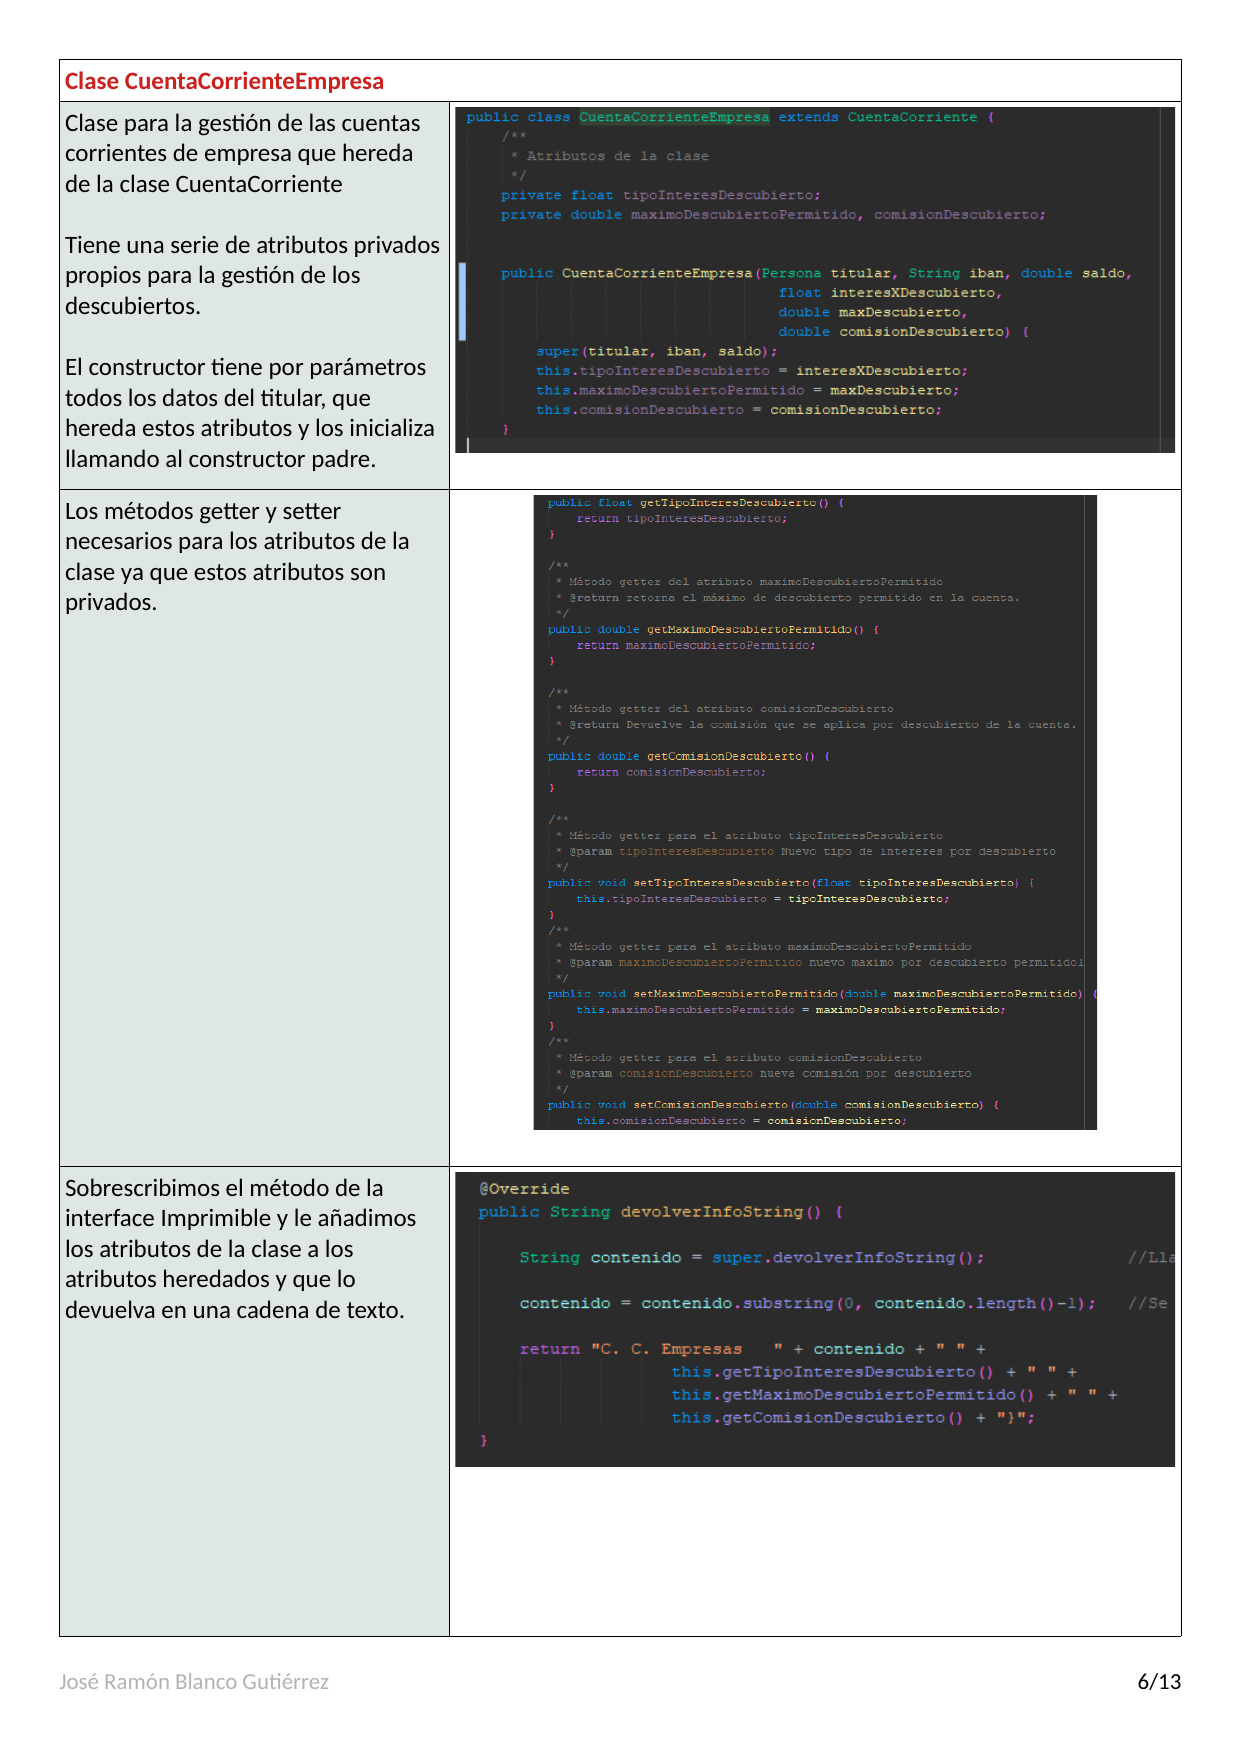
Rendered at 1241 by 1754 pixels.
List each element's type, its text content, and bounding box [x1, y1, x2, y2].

table_cell [450, 102, 1181, 489]
table_cell Sobrescribimos el método de la interface Imprimible y le añadimos los atributos de la clase a los atributos heredados y que lo devuelva en una cadena de texto. [60, 1167, 449, 1636]
table_header Clase CuentaCorrienteEmpresa [60, 60, 1181, 101]
table_cell Los métodos getter y setter necesarios para los atributos de la clase ya que estos atributos son privados. [60, 490, 449, 1166]
picture [455, 1172, 1176, 1467]
picture [455, 107, 1176, 453]
picture [533, 495, 1098, 1130]
table_cell [450, 1167, 1181, 1636]
table_cell Clase para la gestión de las cuentas corrientes de empresa que hereda de la clase CuentaCorriente Tiene una serie de atributos privados propios para la gestión de los descubiertos. El constructor tiene por parámetros todos los datos del titular, que hereda estos atributos y los inicializa llamando al constructor padre. [60, 102, 449, 489]
table_cell [450, 490, 1181, 1166]
